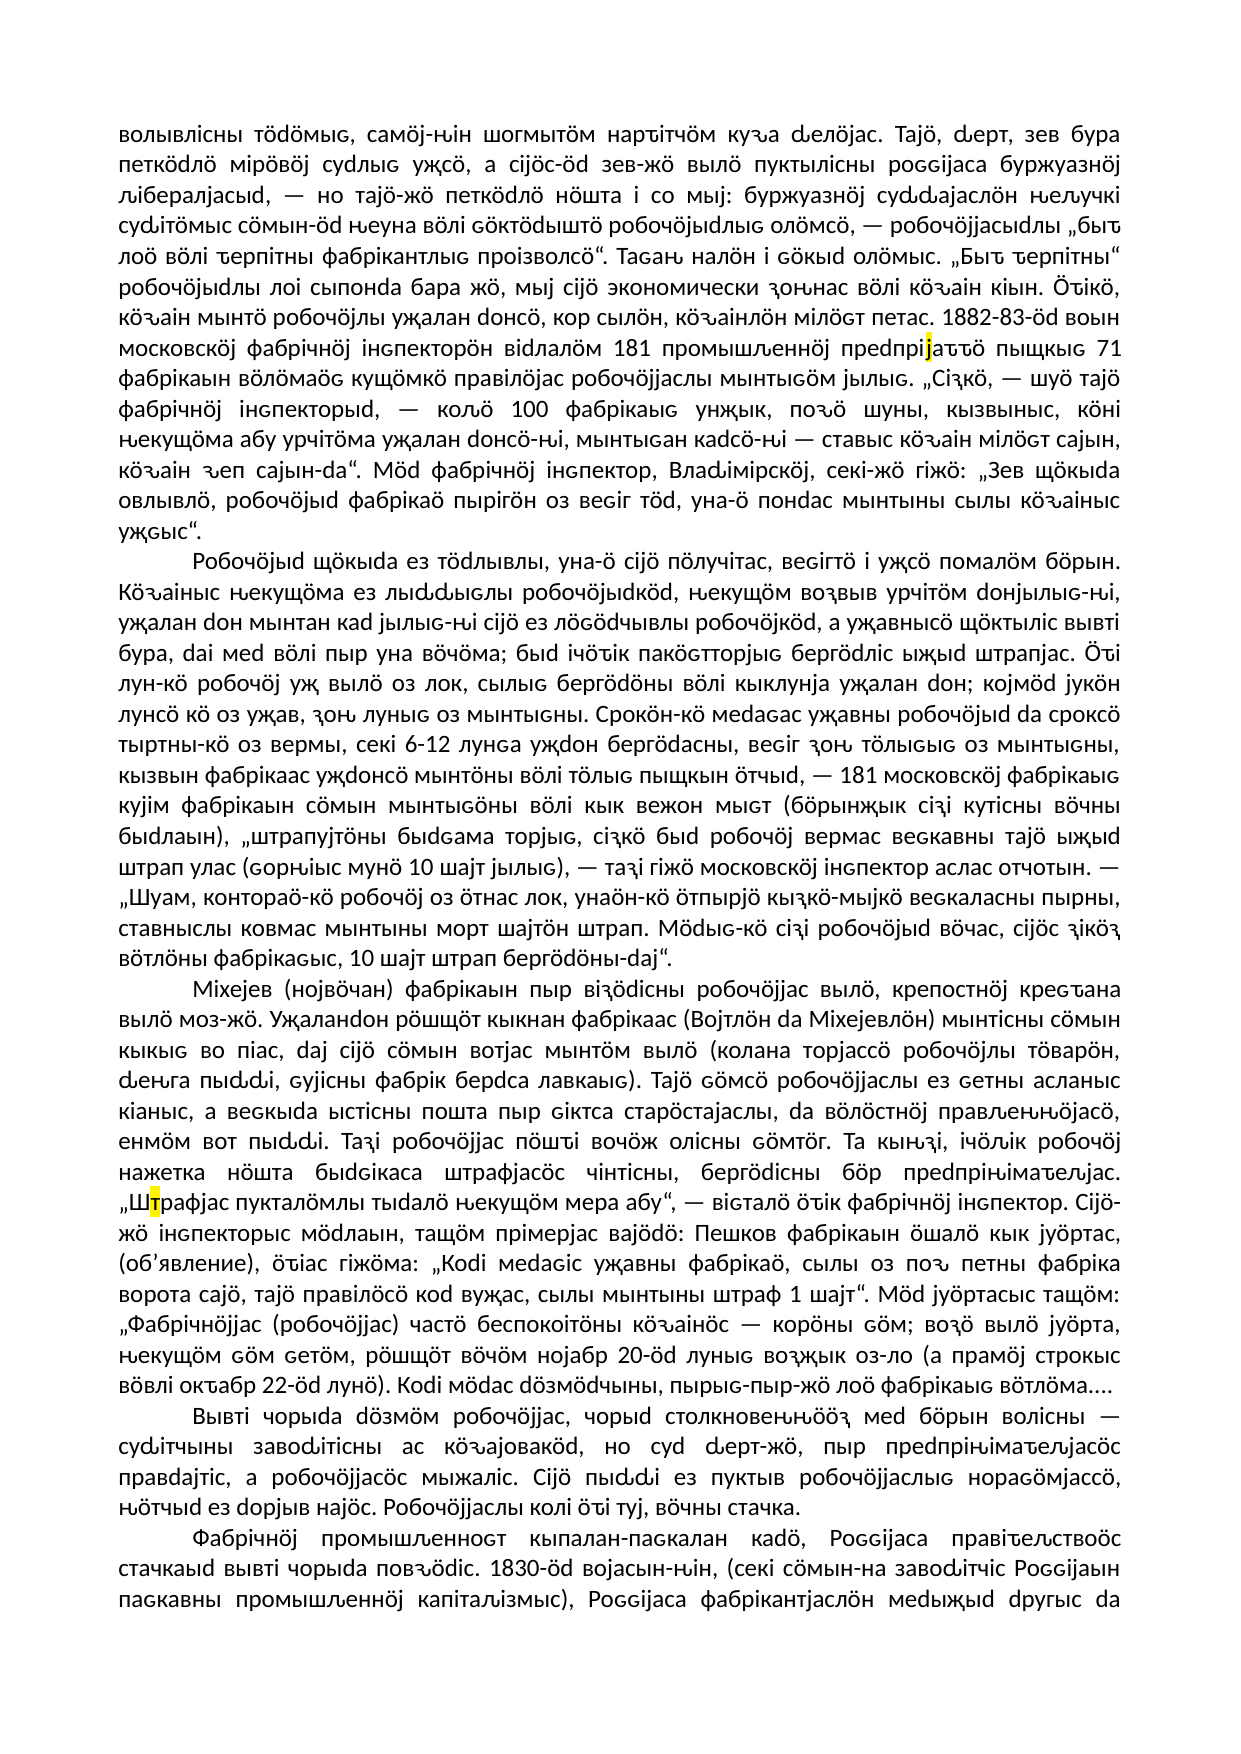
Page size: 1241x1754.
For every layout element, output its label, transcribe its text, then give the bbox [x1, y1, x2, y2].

text Вывті чорыԁа ԁӧзмӧм робочӧјјас, чорыԁ столкновеԋԋӧӧԇ меԁ бӧрын волісны — суԃітчыны завоԃітісны ас кӧԅајовакӧԁ, но суԁ ԃерт-жӧ, пыр преԁпріԋімаԏеԉјасӧс правԁајтіс, а робочӧјјасӧс мыжаліс. Сіјӧ пыԃԃі ез пуктыв робочӧјјаслыԍ нораԍӧмјассӧ, ԋӧтчыԁ ез ԁорјыв најӧс. Робочӧјјаслы колі ӧԏі туј, вӧчны стачка. [118, 1400, 1122, 1522]
text волывлісны тӧԁӧмыԍ, самӧј-ԋін шогмытӧм нарԏітчӧм куԅа ԃелӧјас. Тајӧ, ԃерт, зев бура петкӧԁлӧ мірӧвӧј суԁлыԍ уҗсӧ, а сіјӧс-ӧԁ зев-жӧ вылӧ пуктылісны роԍԍіјаса буржуазнӧј ԉібералјасыԁ, — но тајӧ-жӧ петкӧԁлӧ нӧшта і со мыј: буржуазнӧј суԃԃајаслӧн ԋеԉучкі суԃітӧмыс сӧмын-ӧԁ ԋеуна вӧлі ԍӧктӧԁыштӧ робочӧјыԁлыԍ олӧмсӧ, — робочӧјјасыԁлы „быԏ лоӧ вӧлі ԏерпітны фабрікантлыԍ проізволсӧ“. Таԍаԋ налӧн і ԍӧкыԁ олӧмыс. „Быԏ ԏерпітны“ робочӧјыԁлы лоі сыпонԁа бара жӧ, мыј сіјӧ экономически ԇоԋнас вӧлі кӧԅаін кіын. Ӧԏікӧ, кӧԅаін мынтӧ робочӧјлы уҗалан ԁонсӧ, кор сылӧн, кӧԅаінлӧн мілӧԍт петас. 1882-83-ӧԁ воын московскӧј фабрічнӧј інԍпекторӧн віԁлалӧм 181 промышԉеннӧј преԁпріјаԏԏӧ пыщкыԍ 71 фабрікаын вӧлӧмаӧԍ кущӧмкӧ правілӧјас робочӧјјаслы мынтыԍӧм јылыԍ. „Сіԇкӧ, — шуӧ тајӧ фабрічнӧј інԍпекторыԁ, — коԉӧ 100 фабрікаыԍ унҗык, поԅӧ шуны, кызвыныс, кӧні ԋекущӧма абу урчітӧма уҗалан ԁонсӧ-ԋі, мынтыԍан каԁсӧ-ԋі — ставыс кӧԅаін мілӧԍт сајын, кӧԅаін ԅеп сајын-ԁа“. Мӧԁ фабрічнӧј інԍпектор, Влаԃімірскӧј, секі-жӧ гіжӧ: „Зев щӧкыԁа овлывлӧ, робочӧјыԁ фабрікаӧ пырігӧн оз веԍіг тӧԁ, уна-ӧ понԁас мынтыны сылы кӧԅаіныс уҗԍыс“. [118, 118, 1122, 545]
text Міхејев (нојвӧчан) фабрікаын пыр віԇӧԁісны робочӧјјас вылӧ, крепостнӧј креԍԏана вылӧ моз-жӧ. Уҗаланԁон рӧшщӧт кыкнан фабрікаас (Војтлӧн ԁа Міхејевлӧн) мынтісны сӧмын кыкыԍ во піас, ԁај сіјӧ сӧмын вотјас мынтӧм вылӧ (колана торјассӧ робочӧјлы тӧварӧн, ԃеԋга пыԃԃі, ԍујісны фабрік берԁса лавкаыԍ). Тајӧ ԍӧмсӧ робочӧјјаслы ез ԍетны асланыс кіаныс, а веԍкыԁа ыстісны пошта пыр ԍіктса старӧстајаслы, ԁа вӧлӧстнӧј правԉеԋԋӧјасӧ, енмӧм вот пыԃԃі. Таԇі робочӧјјас пӧшԏі вочӧж олісны ԍӧмтӧг. Та кыԋԇі, ічӧԉік робочӧј нажетка нӧшта быԁԍікаса штрафјасӧс чінтісны, бергӧԁісны бӧр преԁпріԋімаԏеԉјас. „Штрафјас пукталӧмлы тыԁалӧ ԋекущӧм мера абу“, — віԍталӧ ӧԏік фабрічнӧј інԍпектор. Сіјӧ-жӧ інԍпекторыс мӧԁлаын, тащӧм прімерјас вајӧԁӧ: Пешков фабрікаын ӧшалӧ кык јуӧртас, (обʼявление), ӧԏіас гіжӧма: „Коԁі меԁаԍіс уҗавны фабрікаӧ, сылы оз поԅ петны фабріка ворота сајӧ, тајӧ правілӧсӧ коԁ вуҗас, сылы мынтыны штраф 1 шајт“. Мӧԁ јуӧртасыс тащӧм: „Фабрічнӧјјас (робочӧјјас) частӧ беспокоітӧны кӧԅаінӧс — корӧны ԍӧм; воԇӧ вылӧ јуӧрта, ԋекущӧм ԍӧм ԍетӧм, рӧшщӧт вӧчӧм нојабр 20-ӧԁ луныԍ воԇҗык оз-ло (а прамӧј строкыс вӧвлі окԏабр 22-ӧԁ лунӧ). Коԁі мӧԁас ԁӧзмӧԁчыны, пырыԍ-пыр-жӧ лоӧ фабрікаыԍ вӧтлӧма.... [118, 973, 1122, 1400]
text Робочӧјыԁ щӧкыԁа ез тӧԁлывлы, уна-ӧ сіјӧ пӧлучітас, веԍігтӧ і уҗсӧ помалӧм бӧрын. Кӧԅаіныс ԋекущӧма ез лыԃԃыԍлы робочӧјыԁкӧԁ, ԋекущӧм воԇвыв урчітӧм ԁонјылыԍ-ԋі, уҗалан ԁон мынтан каԁ јылыԍ-ԋі сіјӧ ез лӧԍӧԁчывлы робочӧјкӧԁ, а уҗавнысӧ щӧктыліс вывті бура, ԁаі меԁ вӧлі пыр уна вӧчӧма; быԁ ічӧԏік пакӧԍтторјыԍ бергӧԁліс ыҗыԁ штрапјас. Ӧԏі лун-кӧ робочӧј уҗ вылӧ оз лок, сылыԍ бергӧԁӧны вӧлі кыклунја уҗалан ԁон; којмӧԁ јукӧн лунсӧ кӧ оз уҗав, ԇоԋ луныԍ оз мынтыԍны. Срокӧн-кӧ меԁаԍас уҗавны робочӧјыԁ ԁа сроксӧ тыртны-кӧ оз вермы, секі 6-12 лунԍа уҗԁон бергӧԁасны, веԍіг ԇоԋ тӧлыԍыԍ оз мынтыԍны, кызвын фабрікаас уҗԁонсӧ мынтӧны вӧлі тӧлыԍ пыщкын ӧтчыԁ, — 181 московскӧј фабрікаыԍ кујім фабрікаын сӧмын мынтыԍӧны вӧлі кык вежон мыԍт (бӧрынҗык сіԇі кутісны вӧчны быԁлаын), „штрапујтӧны быԁԍама торјыԍ, сіԇкӧ быԁ робочӧј вермас веԍкавны тајӧ ыҗыԁ штрап улас (ԍорԋіыс мунӧ 10 шајт јылыԍ), — таԇі гіжӧ московскӧј інԍпектор аслас отчотын. — „Шуам, контораӧ-кӧ робочӧј оз ӧтнас лок, унаӧн-кӧ ӧтпырјӧ кыԇкӧ-мыјкӧ веԍкаласны пырны, ставныслы ковмас мынтыны морт шајтӧн штрап. Мӧԁыԍ-кӧ сіԇі робочӧјыԁ вӧчас, сіјӧс ԇікӧԇ вӧтлӧны фабрікаԍыс, 10 шајт штрап бергӧԁӧны-ԁај“. [118, 545, 1122, 973]
text Фабрічнӧј промышԉенноԍт кыпалан-паԍкалан каԁӧ, Роԍԍіјаса правіԏеԉствоӧс стачкаыԁ вывті чорыԁа повԅӧԁіс. 1830-ӧԁ војасын-ԋін, (секі сӧмын-на завоԃітчіс Роԍԍіјаын паԍкавны промышԉеннӧј капітаԉізмыс), Роԍԍіјаса фабрікантјаслӧн меԁыҗыԁ ԁругыс ԁа [118, 1522, 1122, 1614]
